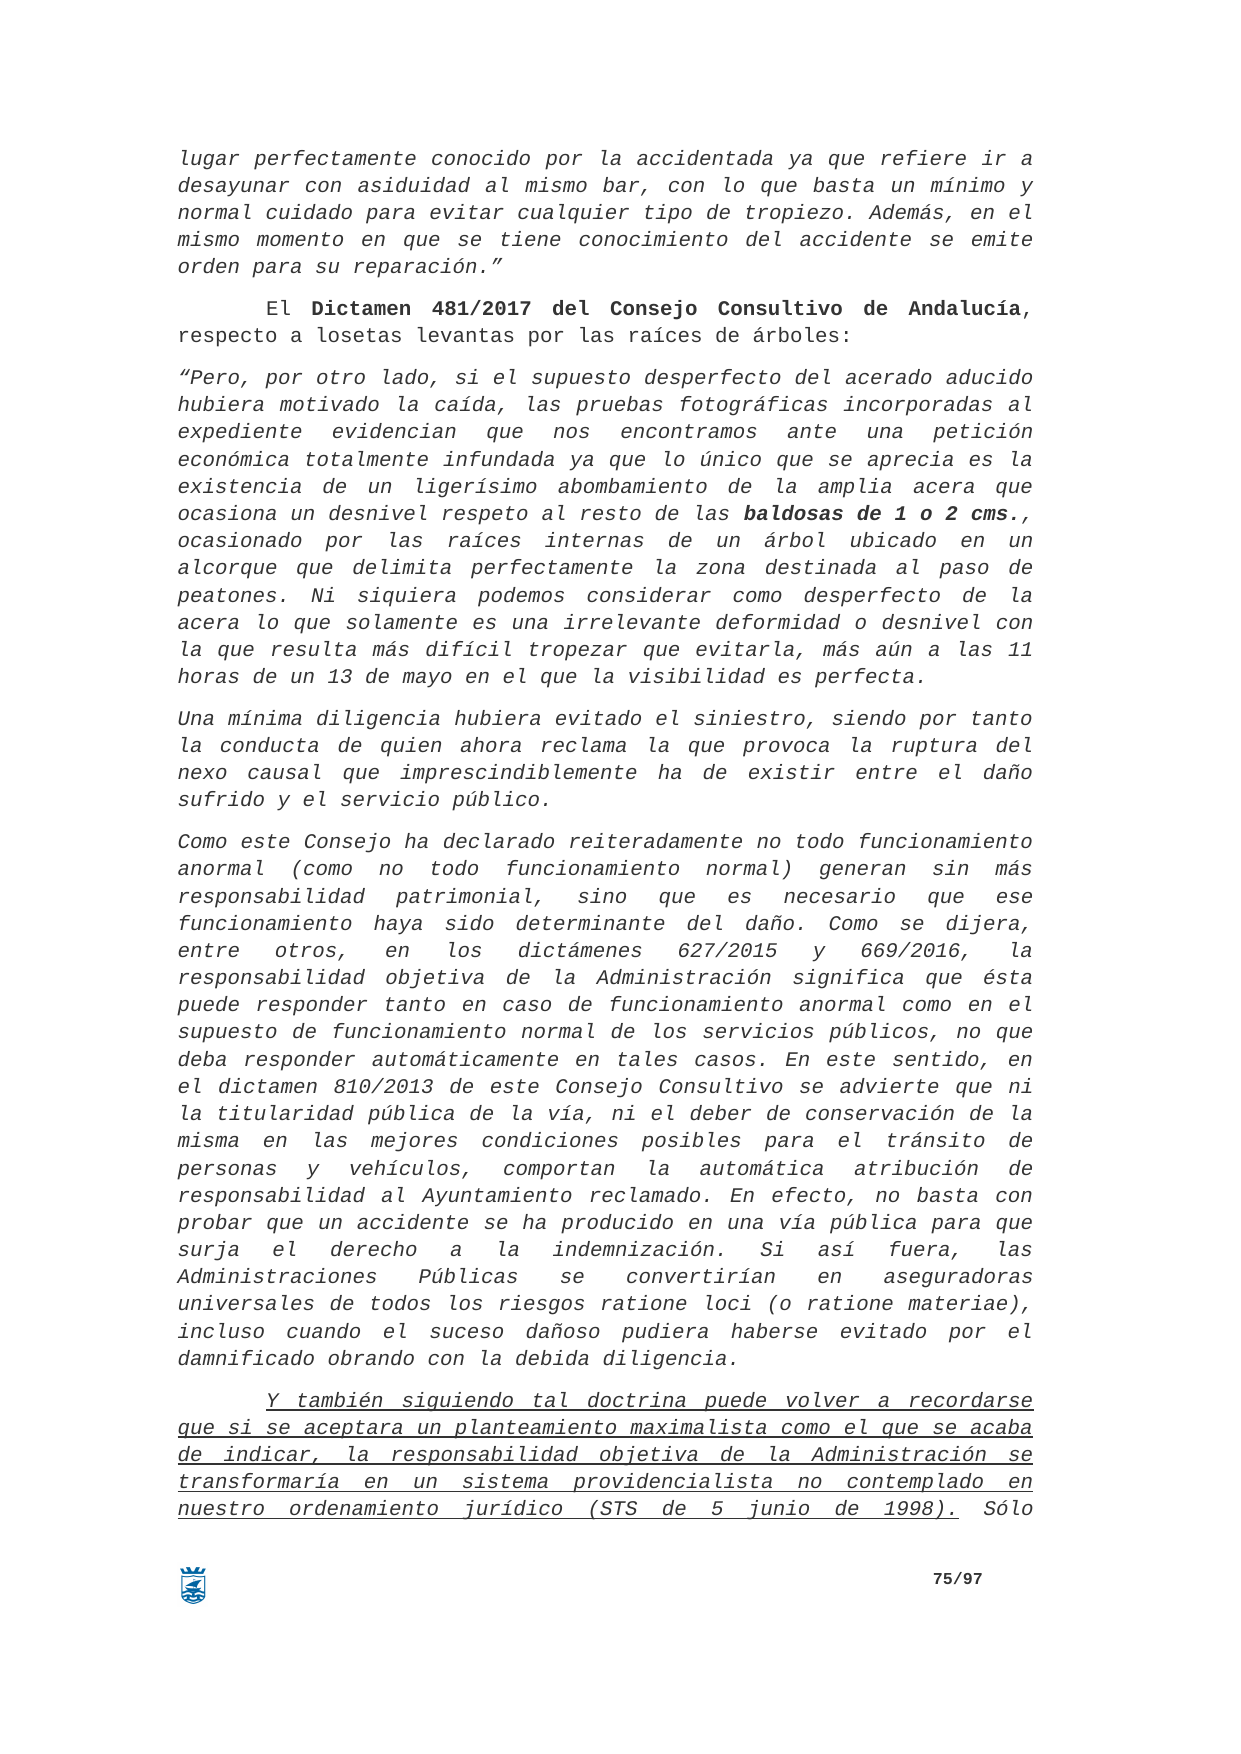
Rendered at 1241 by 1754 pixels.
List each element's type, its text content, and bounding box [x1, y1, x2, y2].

text de indicar, la responsabilidad objetiva de la Administración se [177, 1437, 1033, 1463]
picture [177, 1562, 208, 1607]
text nuestro ordenamiento jurídico (STS de 5 junio de 1998). Sólo [177, 1492, 1033, 1522]
text transformaría en un sistema providencialista no contemplado en [177, 1464, 1033, 1491]
text “Pero, por otro lado, si el supuesto desperfecto del acerado aducido hubiera motivado la caída, las pruebas fotográficas incorporadas al expediente evidencian que nos encontramos ante una petición económica totalmente infundada ya que lo único que se aprecia es la existencia de un ligerísimo abombamiento de la amplia acera que ocasiona un desnivel respeto al resto de las baldosas de 1 o 2 cms., ocasionado por las raíces internas de un árbol ubicado en un alcorque que delimita perfectamente la zona destinada al paso de peatones. Ni siquiera podemos considerar como desperfecto de la acera lo que solamente es una irrelevante deformidad o desnivel con la que resulta más difícil tropezar que evitarla, más aún a las 11 horas de un 13 de mayo en el que la visibilidad es perfecta. [177, 367, 1033, 690]
text Y también siguiendo tal doctrina puede volver a recordarse que si se aceptara un planteamiento maximalista como el que se acaba [177, 1389, 1033, 1436]
text El Dictamen 481/2017 del Consejo Consultivo de Andalucía, respecto a losetas levantas por las raíces de árboles: [177, 298, 1033, 349]
text Una mínima diligencia hubiera evitado el siniestro, siendo por tanto la conducta de quien ahora reclama la que provoca la ruptura del nexo causal que imprescindiblemente ha de existir entre el daño sufrido y el servicio público. [177, 708, 1033, 813]
text lugar perfectamente conocido por la accidentada ya que refiere ir a desayunar con asiduidad al mismo bar, con lo que basta un mínimo y normal cuidado para evitar cualquier tipo de tropiezo. Además, en el mismo momento en que se tiene conocimiento del accidente se emite orden para su reparación.” [177, 148, 1033, 280]
text Como este Consejo ha declarado reiteradamente no todo funcionamiento anormal (como no todo funcionamiento normal) generan sin más responsabilidad patrimonial, sino que es necesario que ese funcionamiento haya sido determinante del daño. Como se dijera, entre otros, en los dictámenes 627/2015 y 669/2016, la responsabilidad objetiva de la Administración significa que ésta puede responder tanto en caso de funcionamiento anormal como en el supuesto de funcionamiento normal de los servicios públicos, no que deba responder automáticamente en tales casos. En este sentido, en el dictamen 810/2013 de este Consejo Consultivo se advierte que ni la titularidad pública de la vía, ni el deber de conservación de la misma en las mejores condiciones posibles para el tránsito de personas y vehículos, comportan la automática atribución de responsabilidad al Ayuntamiento reclamado. En efecto, no basta con probar que un accidente se ha producido en una vía pública para que surja el derecho a la indemnización. Si así fuera, las Administraciones Públicas se convertirían en aseguradoras universales de todos los riesgos ratione loci (o ratione materiae), incluso cuando el suceso dañoso pudiera haberse evitado por el damnificado obrando con la debida diligencia. [177, 831, 1033, 1371]
